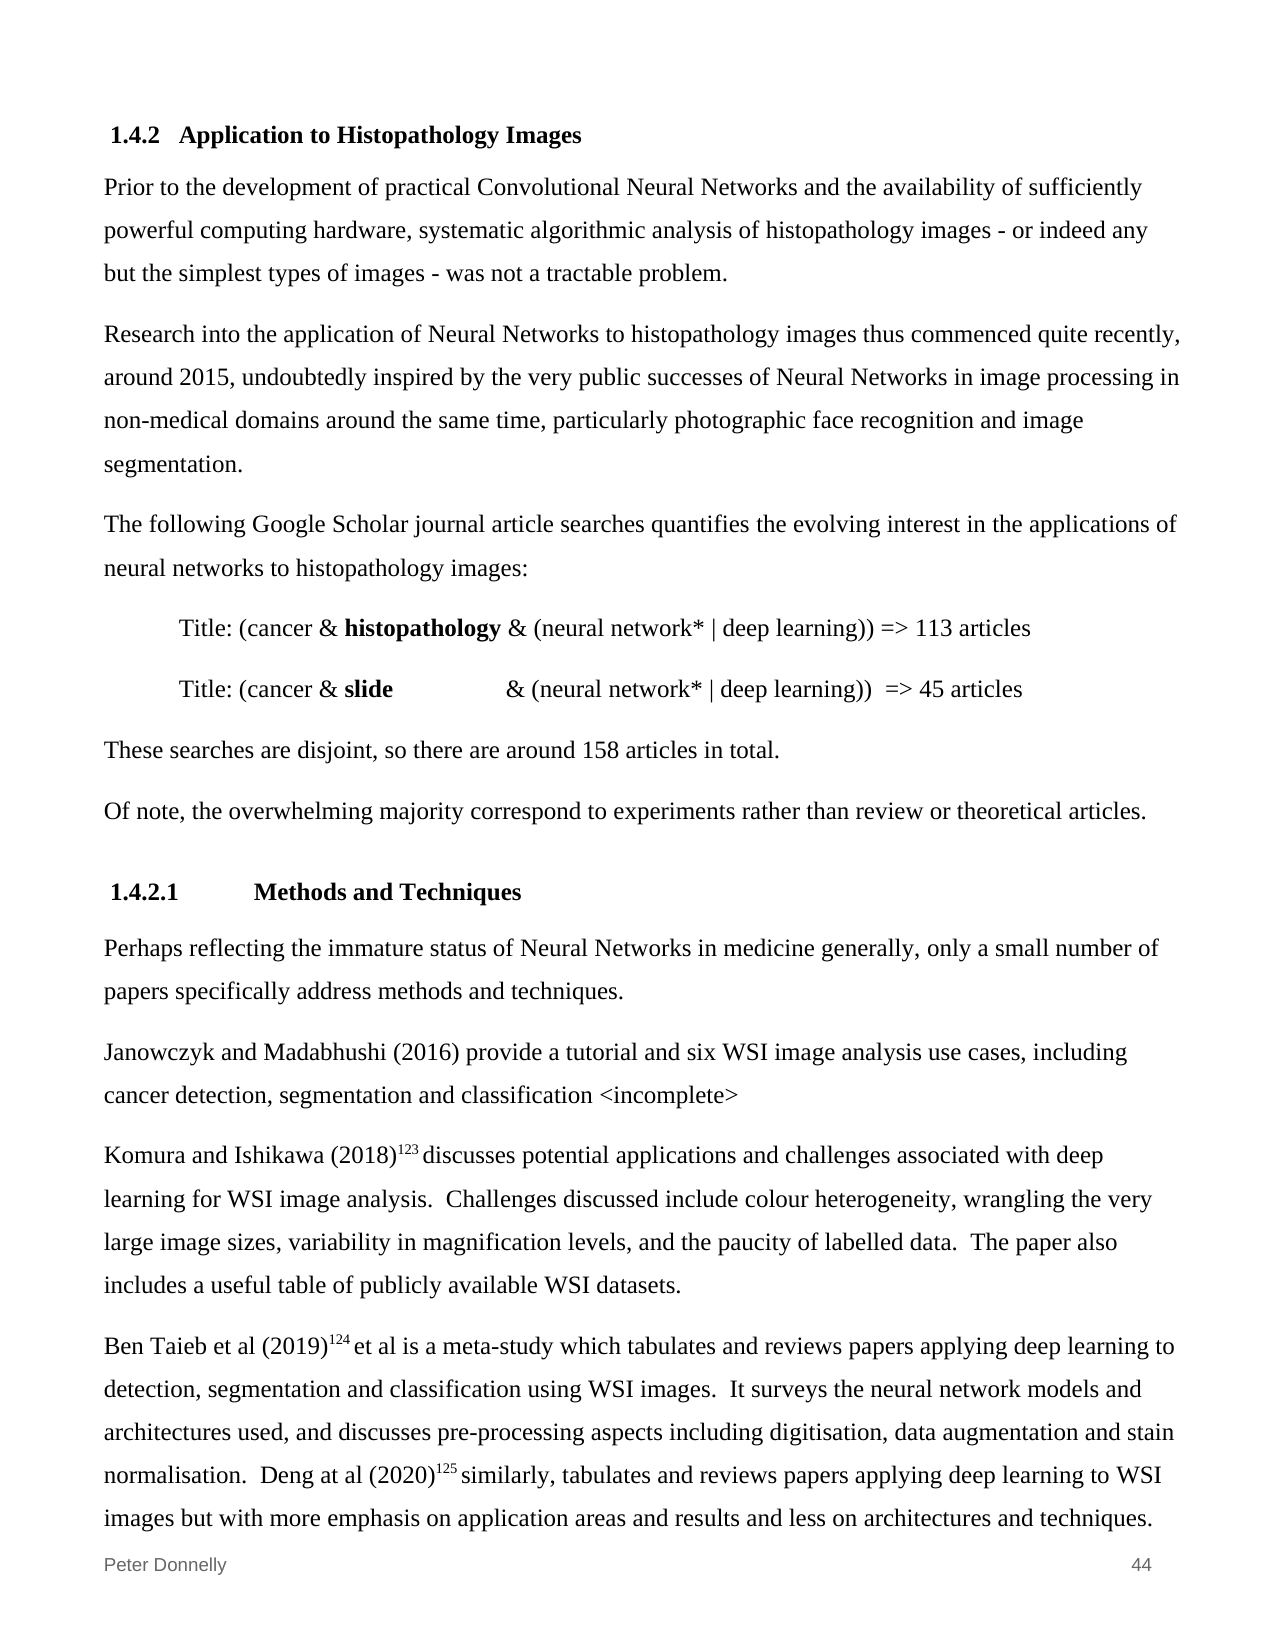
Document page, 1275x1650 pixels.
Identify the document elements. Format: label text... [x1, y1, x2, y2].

text Research into the application of Neural Networks to histopathology images thus commenced quite recently, around 2015, undoubtedly inspired by the very public successes of Neural Networks in image processing in non-medical domains around the same time, particularly photographic face recognition and image segmentation. [103, 319, 1181, 477]
text These searches are disjoint, so there are around 158 articles in total. [103, 735, 1181, 764]
text Perhaps reflecting the immature status of Neural Networks in medicine generally, only a small number of papers specifically address methods and techniques. [103, 933, 1181, 1004]
text Title: (cancer & slide & (neural network* | deep learning)) => 45 articles [178, 674, 1181, 703]
text Ben Taieb et al (2019) et al is a meta-study which tabulates and reviews papers applying deep learning to detection, segmentation and classification using WSI images. It surveys the neural network models and architectures used, and discusses pre-processing aspects including digitisation, data augmentation and stain normalisation. Deng at al (2020) similarly, tabulates and reviews papers applying deep learning to WSI images but with more emphasis on application areas and results and less on architectures and techniques. [103, 1331, 1181, 1532]
text The following Google Scholar journal article searches quantifies the evolving interest in the applications of neural networks to histopathology images: [103, 509, 1181, 581]
subtitle Application to Histopathology Images [103, 120, 1181, 148]
text Prior to the development of practical Convolutional Neural Networks and the availability of sufficiently powerful computing hardware, systematic algorithmic analysis of histopathology images - or indeed any but the simplest types of images - was not a tractable problem. [103, 172, 1181, 287]
text Komura and Ishikawa (2018) discusses potential applications and challenges associated with deep learning for WSI image analysis. Challenges discussed include colour heterogeneity, wrangling the very large image sizes, variability in magnification levels, and the paucity of labelled data. The paper also includes a useful table of publicly available WSI datasets. [103, 1141, 1181, 1299]
text Title: (cancer & histopathology & (neural network* | deep learning)) => 113 articles [178, 613, 1181, 642]
text Of note, the overwhelming majority correspond to experiments rather than review or theoretical articles. [103, 796, 1181, 825]
text Janowczyk and Madabhushi (2016) provide a tutorial and six WSI image analysis use cases, including cancer detection, segmentation and classification <incomplete> [103, 1037, 1181, 1108]
subtitle Methods and Techniques [103, 877, 1181, 906]
